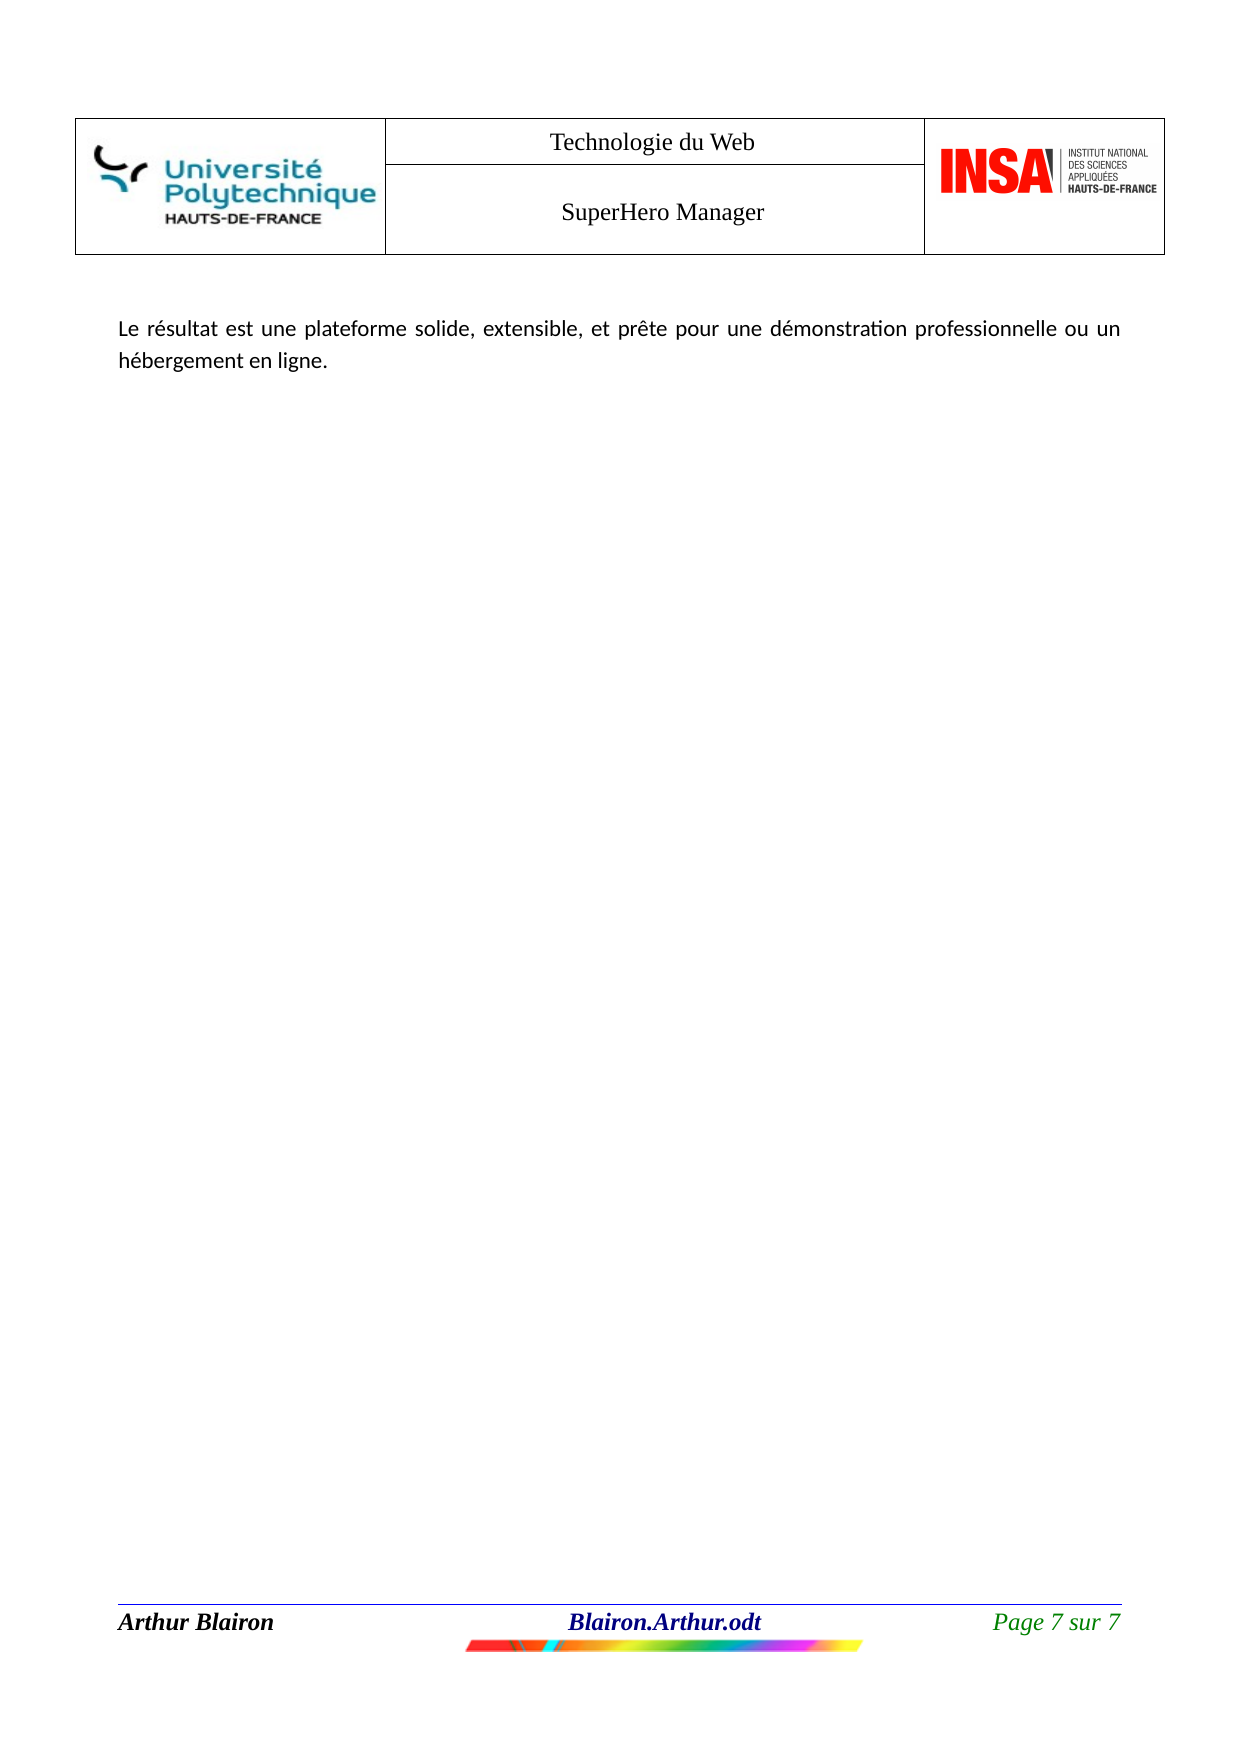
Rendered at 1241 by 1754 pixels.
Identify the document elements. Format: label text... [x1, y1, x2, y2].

picture [87, 126, 383, 247]
picture [463, 1639, 864, 1652]
text Le résultat est une plateforme solide, extensible, et prête pour une démonstration professionnelle ou un hébergement en ligne. [118, 314, 1122, 374]
picture [936, 143, 1161, 201]
